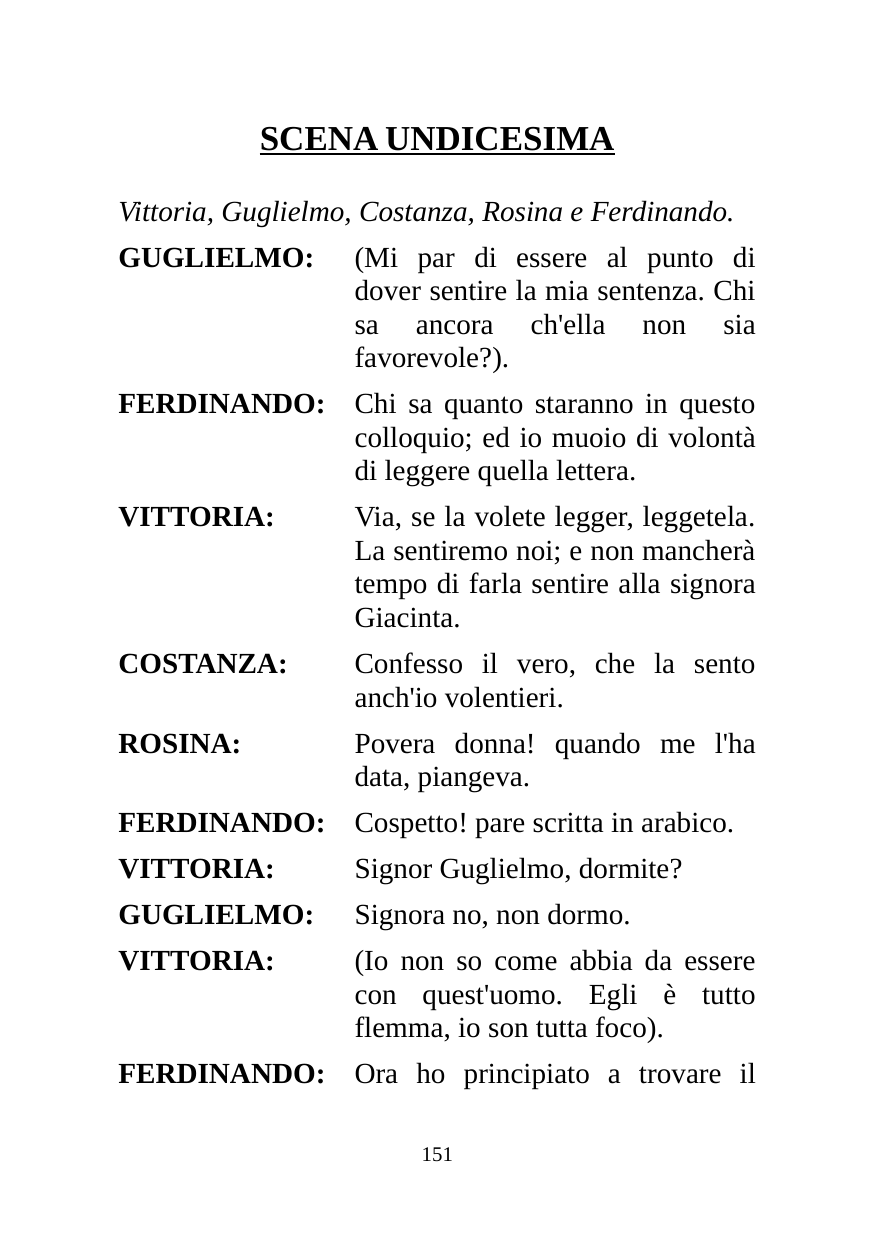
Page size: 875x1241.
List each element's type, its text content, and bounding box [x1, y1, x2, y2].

text VITTORIA: Signor Guglielmo, dormite? [118, 851, 756, 885]
text VITTORIA: Via, se la volete legger, leggetela. La sentiremo noi; e non mancherà tempo di farla sentire alla signora Giacinta. [118, 499, 756, 634]
text GUGLIELMO: Signora no, non dormo. [118, 897, 756, 931]
text GUGLIELMO: (Mi par di essere al punto di dover sentire la mia sentenza. Chi sa ancora ch'ella non sia favorevole?). [118, 240, 756, 374]
subtitle SCENA UNDICESIMA [118, 118, 756, 158]
text Vittoria, Guglielmo, Costanza, Rosina e Ferdinando. [118, 194, 756, 227]
text VITTORIA: (Io non so come abbia da essere con quest'uomo. Egli è tutto flemma, io son tutta foco). [118, 943, 756, 1044]
text COSTANZA: Confesso il vero, che la sento anch'io volentieri. [118, 646, 756, 713]
text FERDINANDO: Ora ho principiato a trovare il [118, 1057, 756, 1090]
text ROSINA: Povera donna! quando me l'ha data, piangeva. [118, 726, 756, 793]
text FERDINANDO: Cospetto! pare scritta in arabico. [118, 805, 756, 839]
text FERDINANDO: Chi sa quanto staranno in questo colloquio; ed io muoio di volontà di leggere quella lettera. [118, 386, 756, 487]
